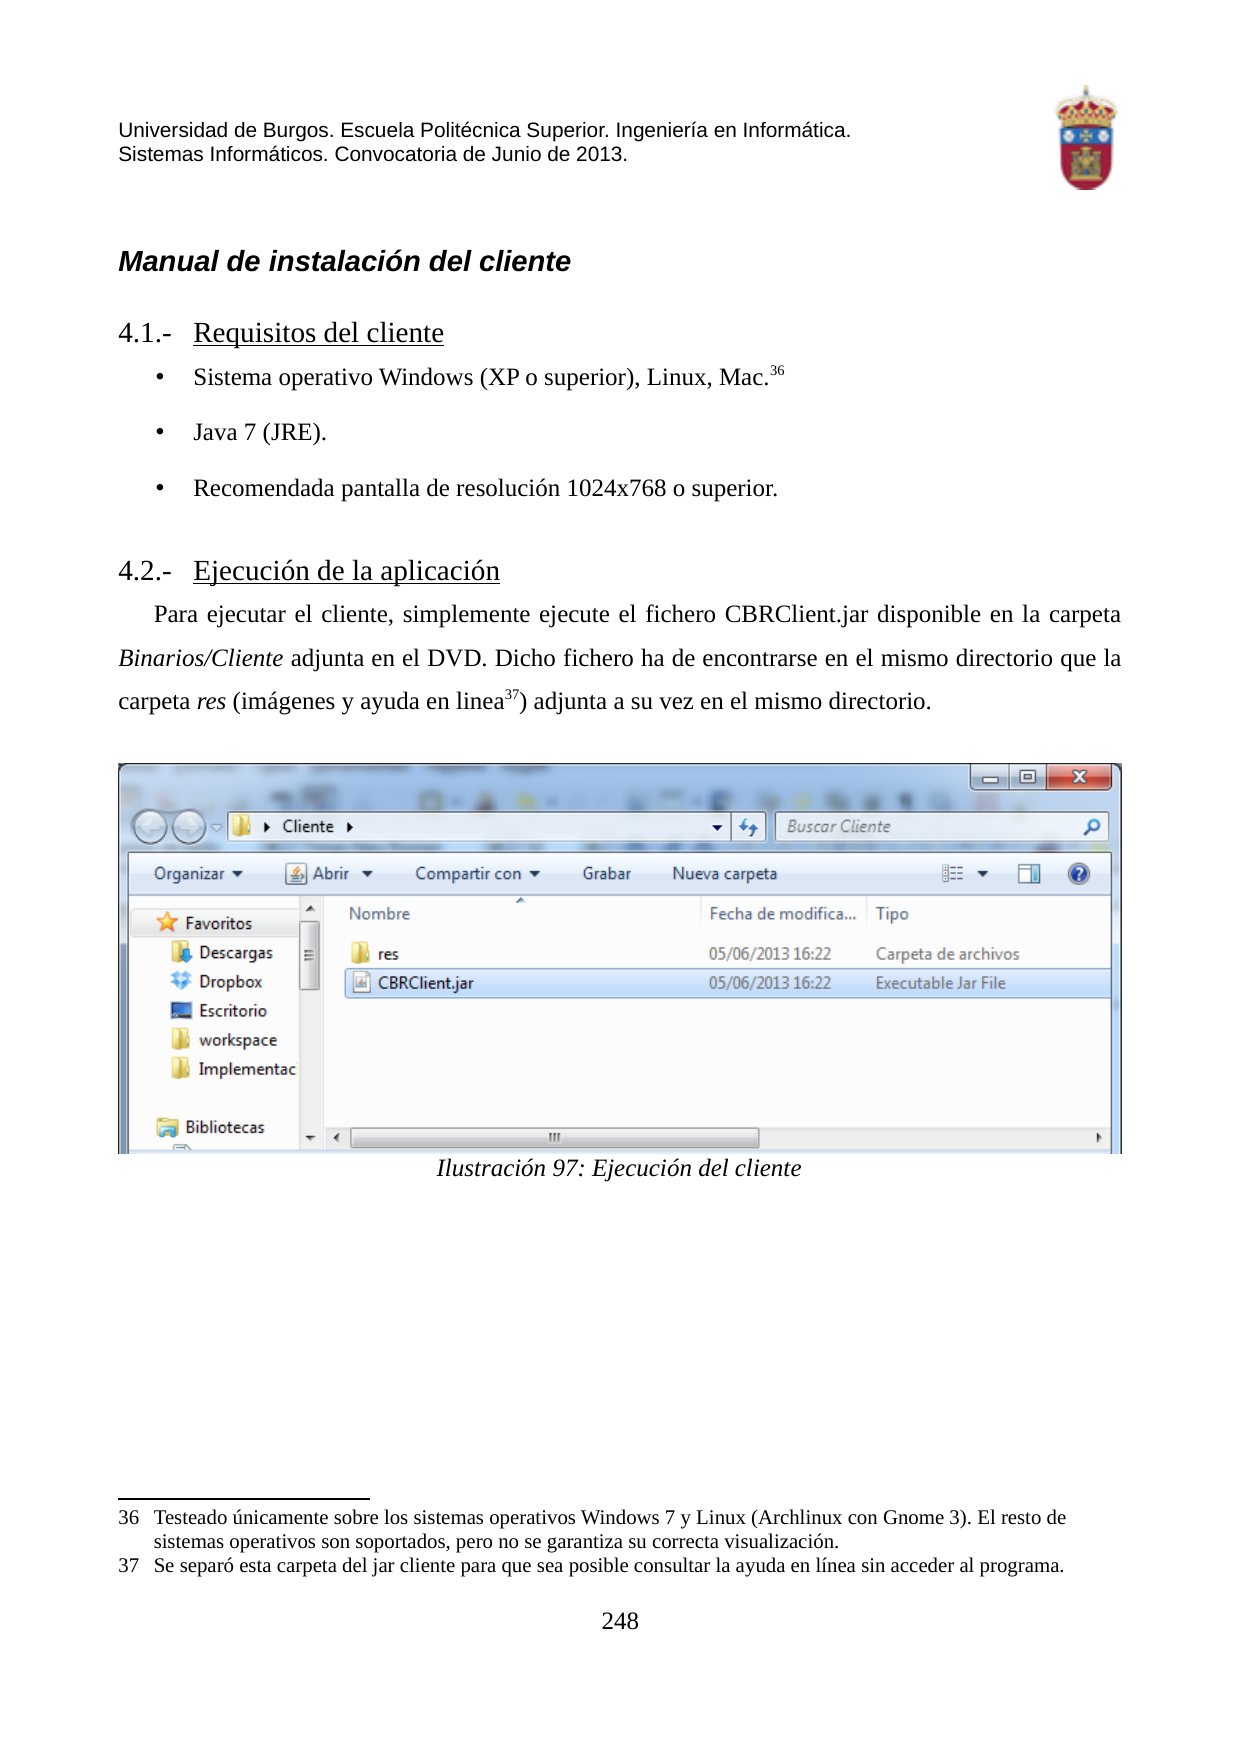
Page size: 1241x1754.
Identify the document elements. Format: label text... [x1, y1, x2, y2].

text Ilustración 97: Ejecución del cliente [118, 1154, 1122, 1182]
subtitle Ejecución de la aplicación [118, 553, 1122, 587]
subtitle Manual de instalación del cliente [118, 244, 1122, 278]
picture [1053, 85, 1120, 190]
subtitle Requisitos del cliente [118, 316, 1122, 349]
list Recomendada pantalla de resolución 1024x768 o superior. [156, 473, 1122, 502]
list Sistema operativo Windows (XP o superior), Linux, Mac. [156, 362, 1122, 390]
list Java 7 (JRE). [156, 417, 1122, 446]
list Testeado únicamente sobre los sistemas operativos Windows 7 y Linux (Archlinux con Gnome 3). El resto de sistemas operativos son soportados, pero no se garantiza su correcta visualización. [118, 1505, 1122, 1553]
text Para ejecutar el cliente, simplemente ejecute el fichero CBRClient.jar disponible en la carpeta Binarios/Cliente adjunta en el DVD. Dicho fichero ha de encontrarse en el mismo directorio que la carpeta res (imágenes y ayuda en linea) adjunta a su vez en el mismo directorio. [118, 599, 1122, 714]
text Se separó esta carpeta del jar cliente para que sea posible consultar la ayuda en línea sin acceder al programa. [118, 1553, 1122, 1577]
